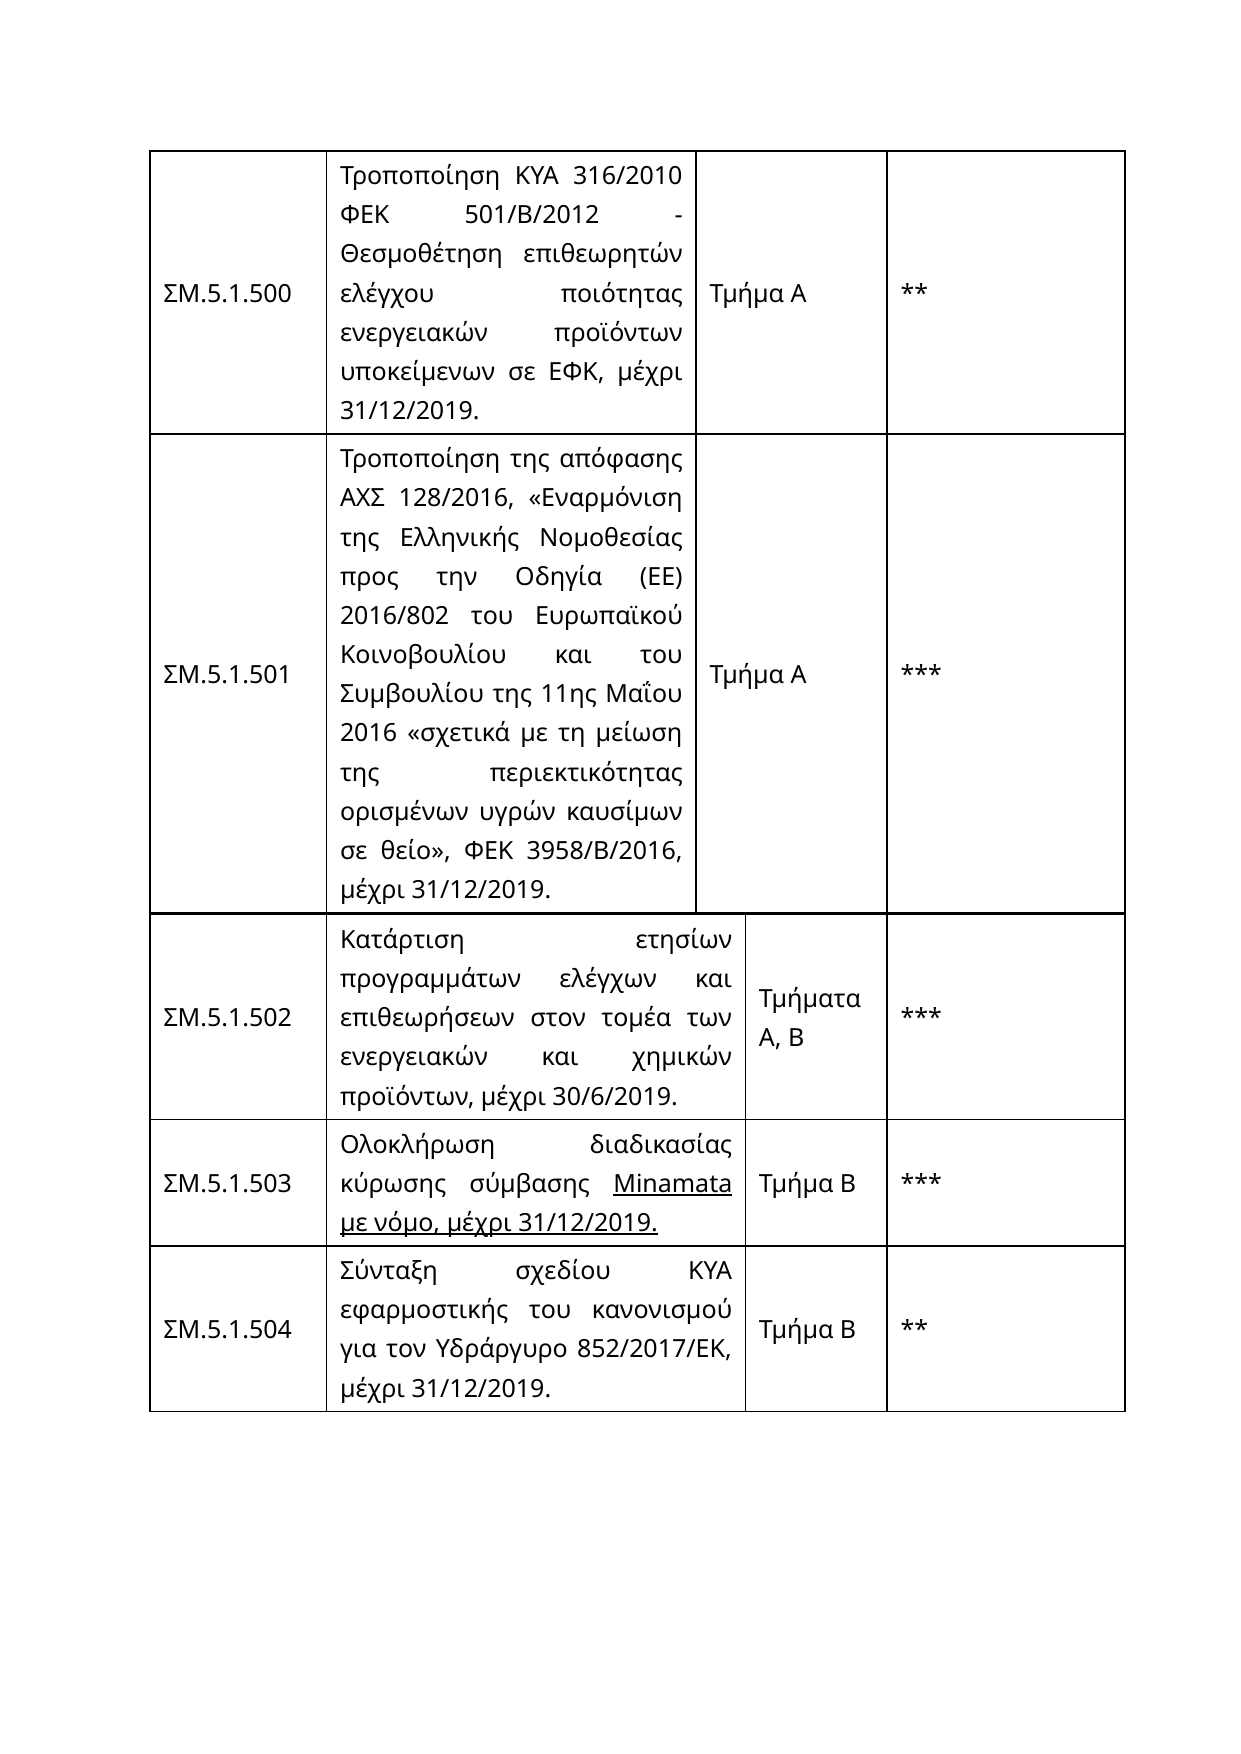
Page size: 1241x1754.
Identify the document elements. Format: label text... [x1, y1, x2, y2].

table_cell ** [888, 152, 1124, 433]
table_cell Ολοκλήρωση διαδικασίας κύρωσης σύμβασης Minamata με νόμο, μέχρι 31/12/2019. [327, 1120, 745, 1245]
table_cell ΣΜ.5.1.500 [151, 152, 326, 433]
table_cell ΣΜ.5.1.503 [151, 1120, 326, 1245]
table_header Κατάρτιση ετησίων προγραμμάτων ελέγχων και επιθεωρήσεων στον τομέα των ενεργειακών και χημικών προϊόντων, μέχρι 30/6/2019. [327, 915, 745, 1118]
table_cell Τμήμα Α [697, 435, 886, 912]
table_header ΣΜ.5.1.502 [151, 915, 326, 1118]
table_cell *** [888, 1120, 1124, 1245]
table_cell Τροποποίηση της απόφασης ΑΧΣ 128/2016, «Εναρμόνιση της Ελληνικής Νομοθεσίας προς την Οδηγία (ΕΕ) 2016/802 του Ευρωπαϊκού Κοινοβουλίου και του Συμβουλίου της 11ης Μαΐου 2016 «σχετικά με τη μείωση της περιεκτικότητας ορισμένων υγρών καυσίμων σε θείο», ΦΕΚ 3958/Β/2016, μέχρι 31/12/2019. [327, 435, 695, 912]
table_cell ΣΜ.5.1.504 [151, 1247, 326, 1411]
table_cell Τμήμα Α [697, 152, 886, 433]
table_cell Τμήμα Β [746, 1120, 886, 1245]
table_cell Τροποποίηση ΚΥΑ 316/2010 ΦΕΚ 501/Β/2012 - Θεσμοθέτηση επιθεωρητών ελέγχου ποιότητας ενεργειακών προϊόντων υποκείμενων σε ΕΦΚ, μέχρι 31/12/2019. [327, 152, 695, 433]
table_cell *** [888, 435, 1124, 912]
table_cell ΣΜ.5.1.501 [151, 435, 326, 912]
table_cell Σύνταξη σχεδίου ΚΥΑ εφαρμοστικής του κανονισμού για τον Υδράργυρο 852/2017/ΕΚ, μέχρι 31/12/2019. [327, 1247, 745, 1411]
table_cell ** [888, 1247, 1124, 1411]
table_header *** [888, 915, 1124, 1118]
table_header Τμήματα Α, Β [746, 915, 886, 1118]
table_cell Τμήμα Β [746, 1247, 886, 1411]
